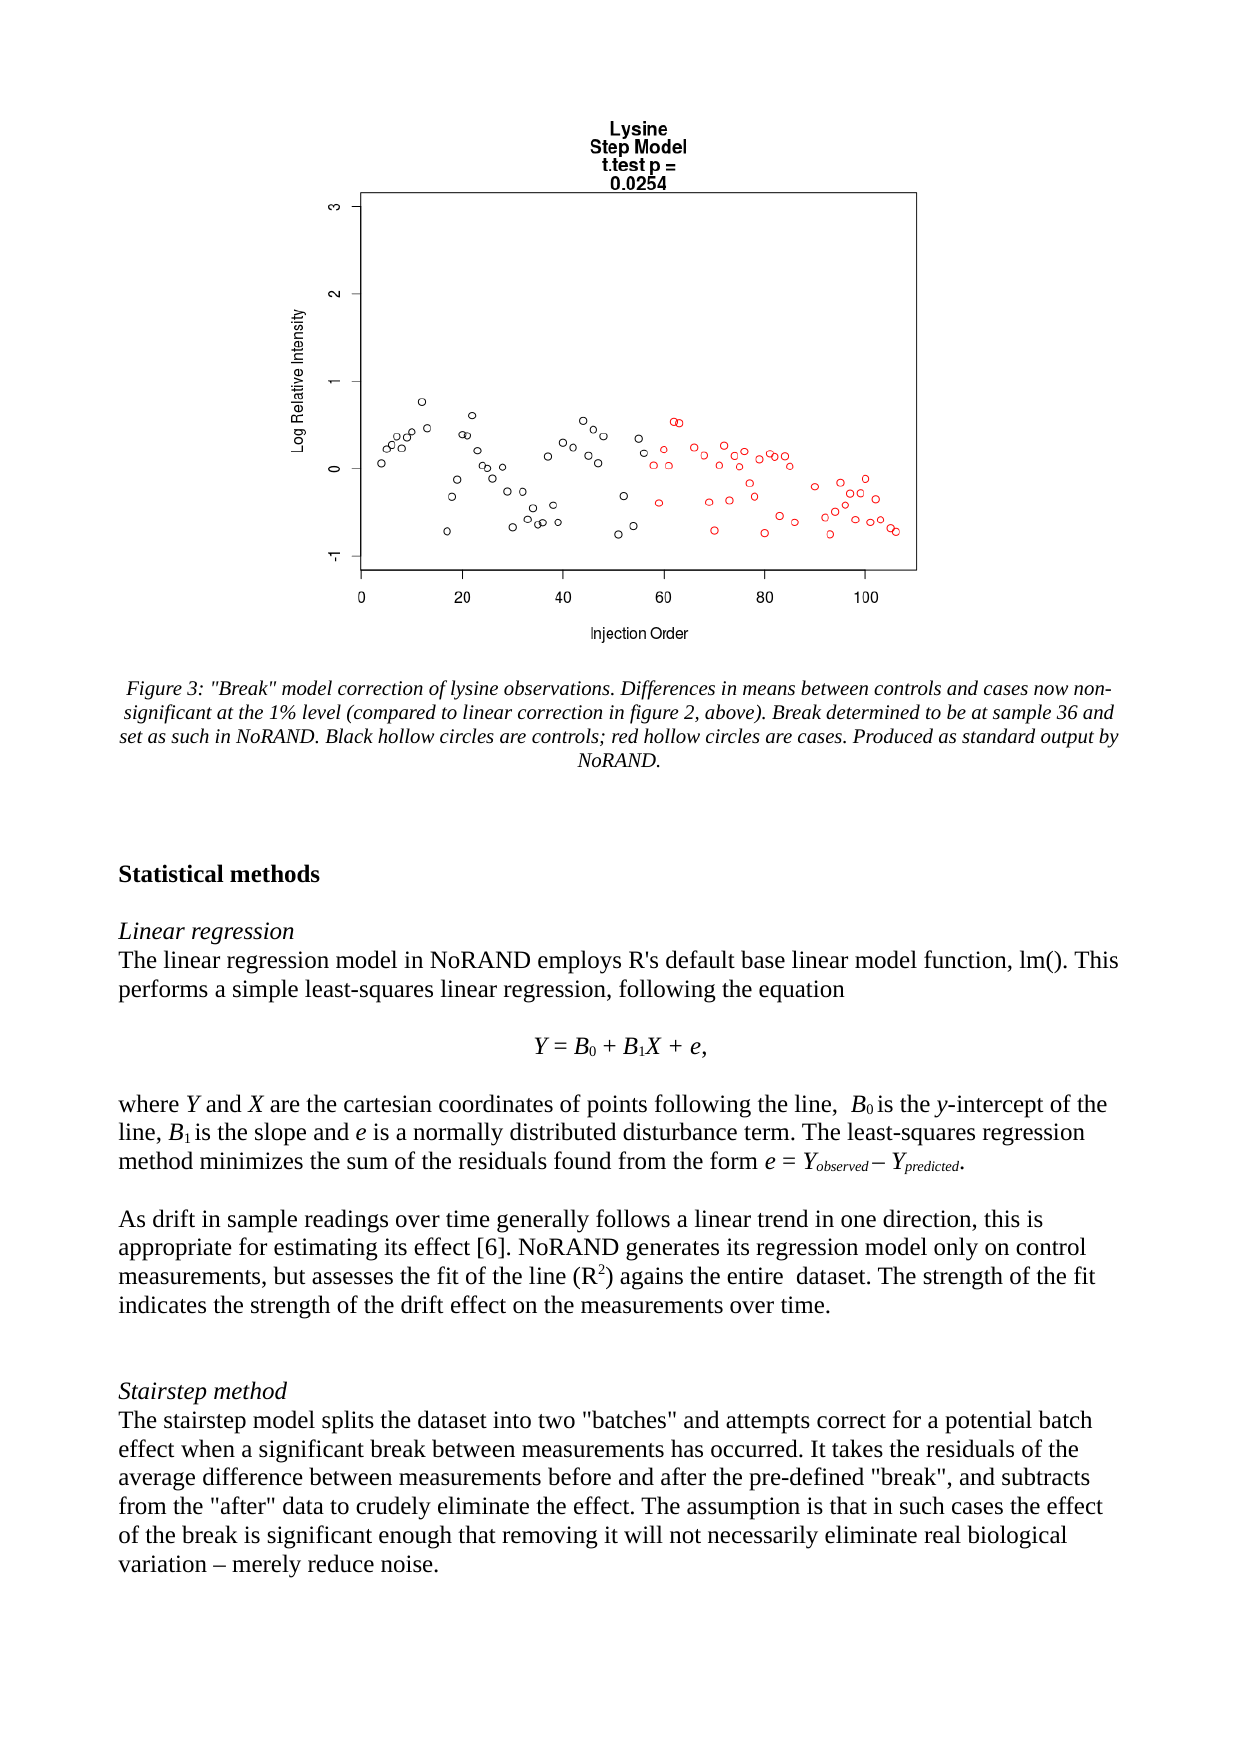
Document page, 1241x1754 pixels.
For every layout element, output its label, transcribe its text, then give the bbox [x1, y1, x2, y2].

text where Y and X are the cartesian coordinates of points following the line, B0 is the y-intercept of the line, B1 is the slope and e is a normally distributed disturbance term. The least-squares regression method minimizes the sum of the residuals found from the form e = Yobserved – Ypredicted. [118, 1089, 1122, 1175]
text Y = B0 + B1X + e, [118, 1031, 1122, 1060]
text Stairstep method [118, 1376, 1122, 1405]
text The linear regression model in NoRAND employs R's default base linear model function, lm(). This performs a simple least-squares linear regression, following the equation [118, 945, 1122, 1002]
text Statistical methods [118, 859, 1122, 887]
text Figure 3: "Break" model correction of lysine observations. Differences in means between controls and cases now non-significant at the 1% level (compared to linear correction in figure 2, above). Break determined to be at sample 36 and set as such in NoRAND. Black hollow circles are controls; red hollow circles are cases. Produced as standard output by NoRAND. [118, 676, 1122, 772]
text As drift in sample readings over time generally follows a linear trend in one direction, this is appropriate for estimating its effect [6]. NoRAND generates its regression model only on control measurements, but assesses the fit of the line (R2) agains the entire dataset. The strength of the fit indicates the strength of the drift effect on the measurements over time. [118, 1204, 1122, 1319]
text Linear regression [118, 916, 1122, 945]
text The stairstep model splits the dataset into two "batches" and attempts correct for a potential batch effect when a significant break between measurements has occurred. It takes the residuals of the average difference between measurements before and after the pre-defined "break", and subtracts from the "after" data to crudely eliminate the effect. The assumption is that in such cases the effect of the break is significant enough that removing it will not necessarily eliminate real biological variation – merely reduce noise. [118, 1405, 1122, 1577]
picture [286, 118, 954, 662]
